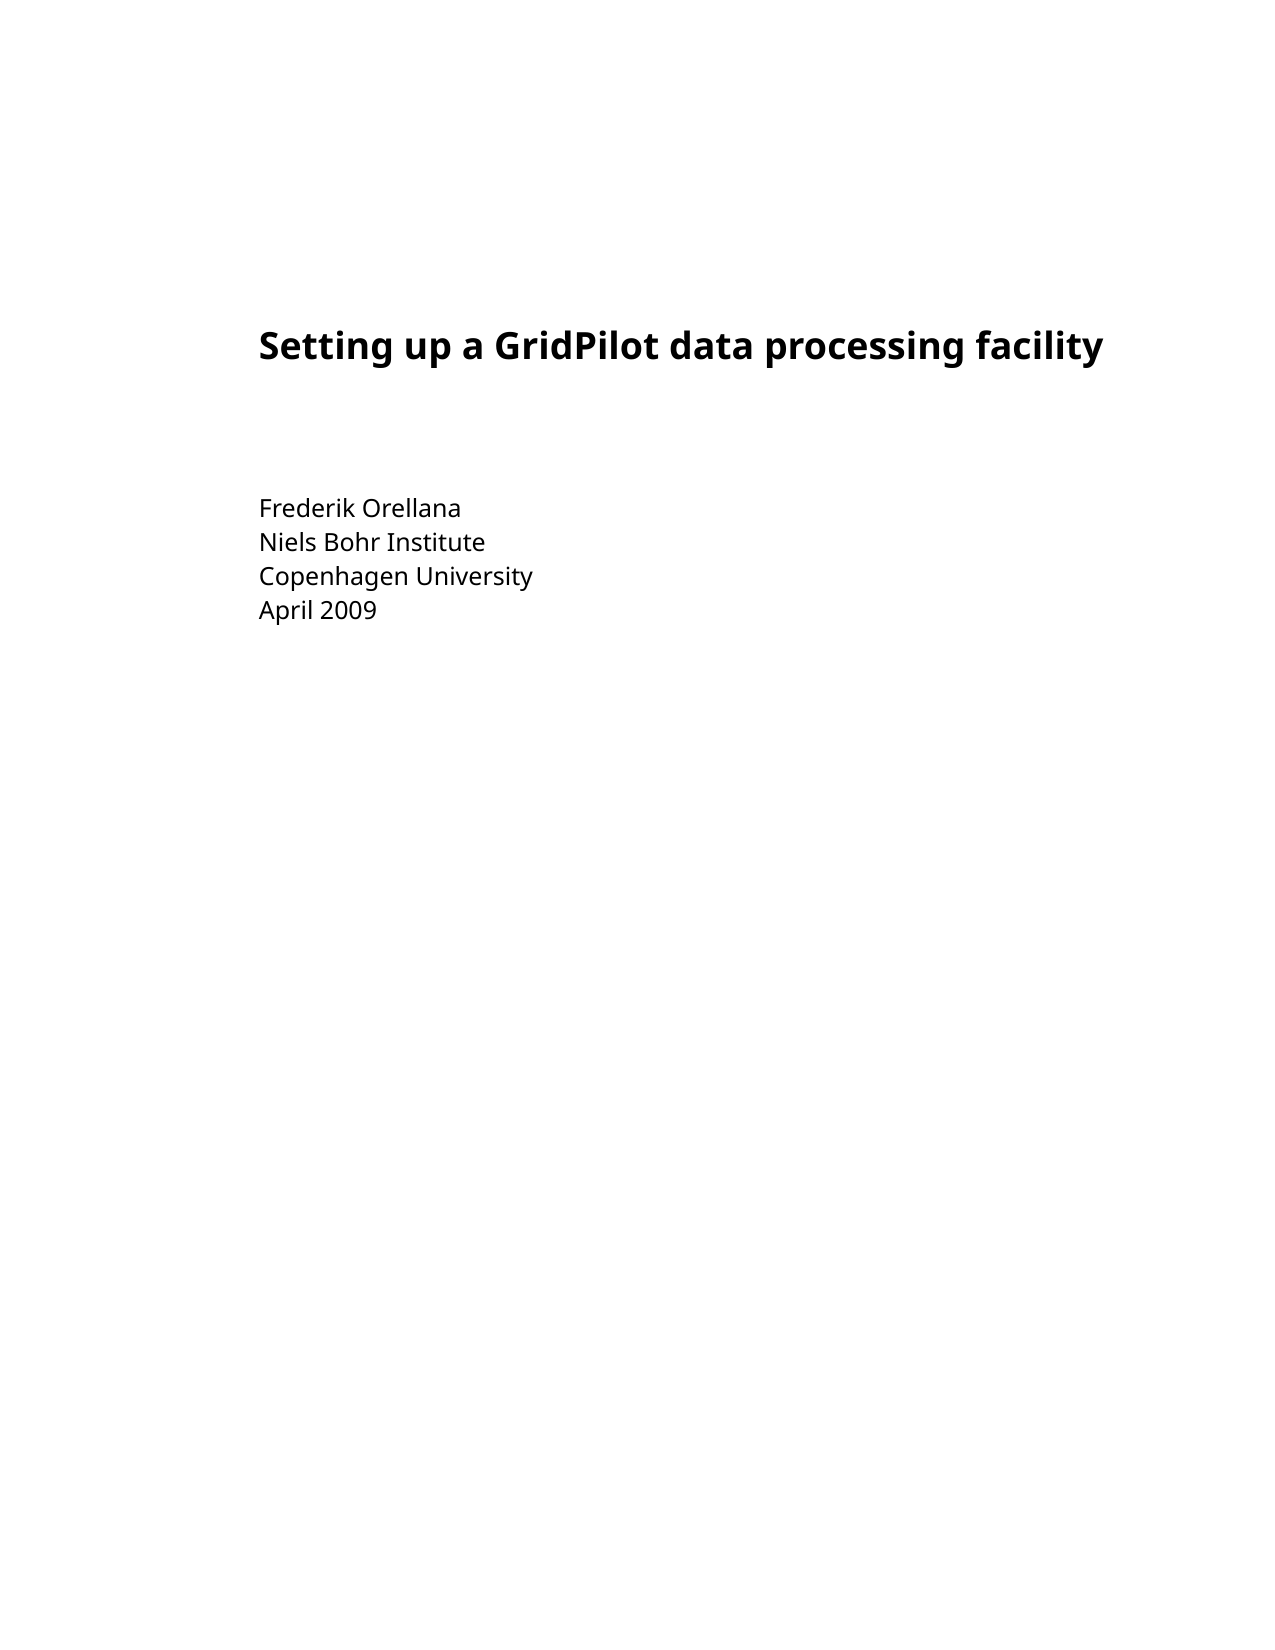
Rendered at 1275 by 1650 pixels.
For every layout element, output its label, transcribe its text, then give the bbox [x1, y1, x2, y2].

text Niels Bohr Institute [259, 525, 1157, 559]
text Setting up a GridPilot data processing facility [259, 319, 1157, 370]
text Copenhagen University [259, 559, 1157, 593]
text April 2009 [259, 593, 1157, 627]
text Frederik Orellana [259, 491, 1157, 525]
